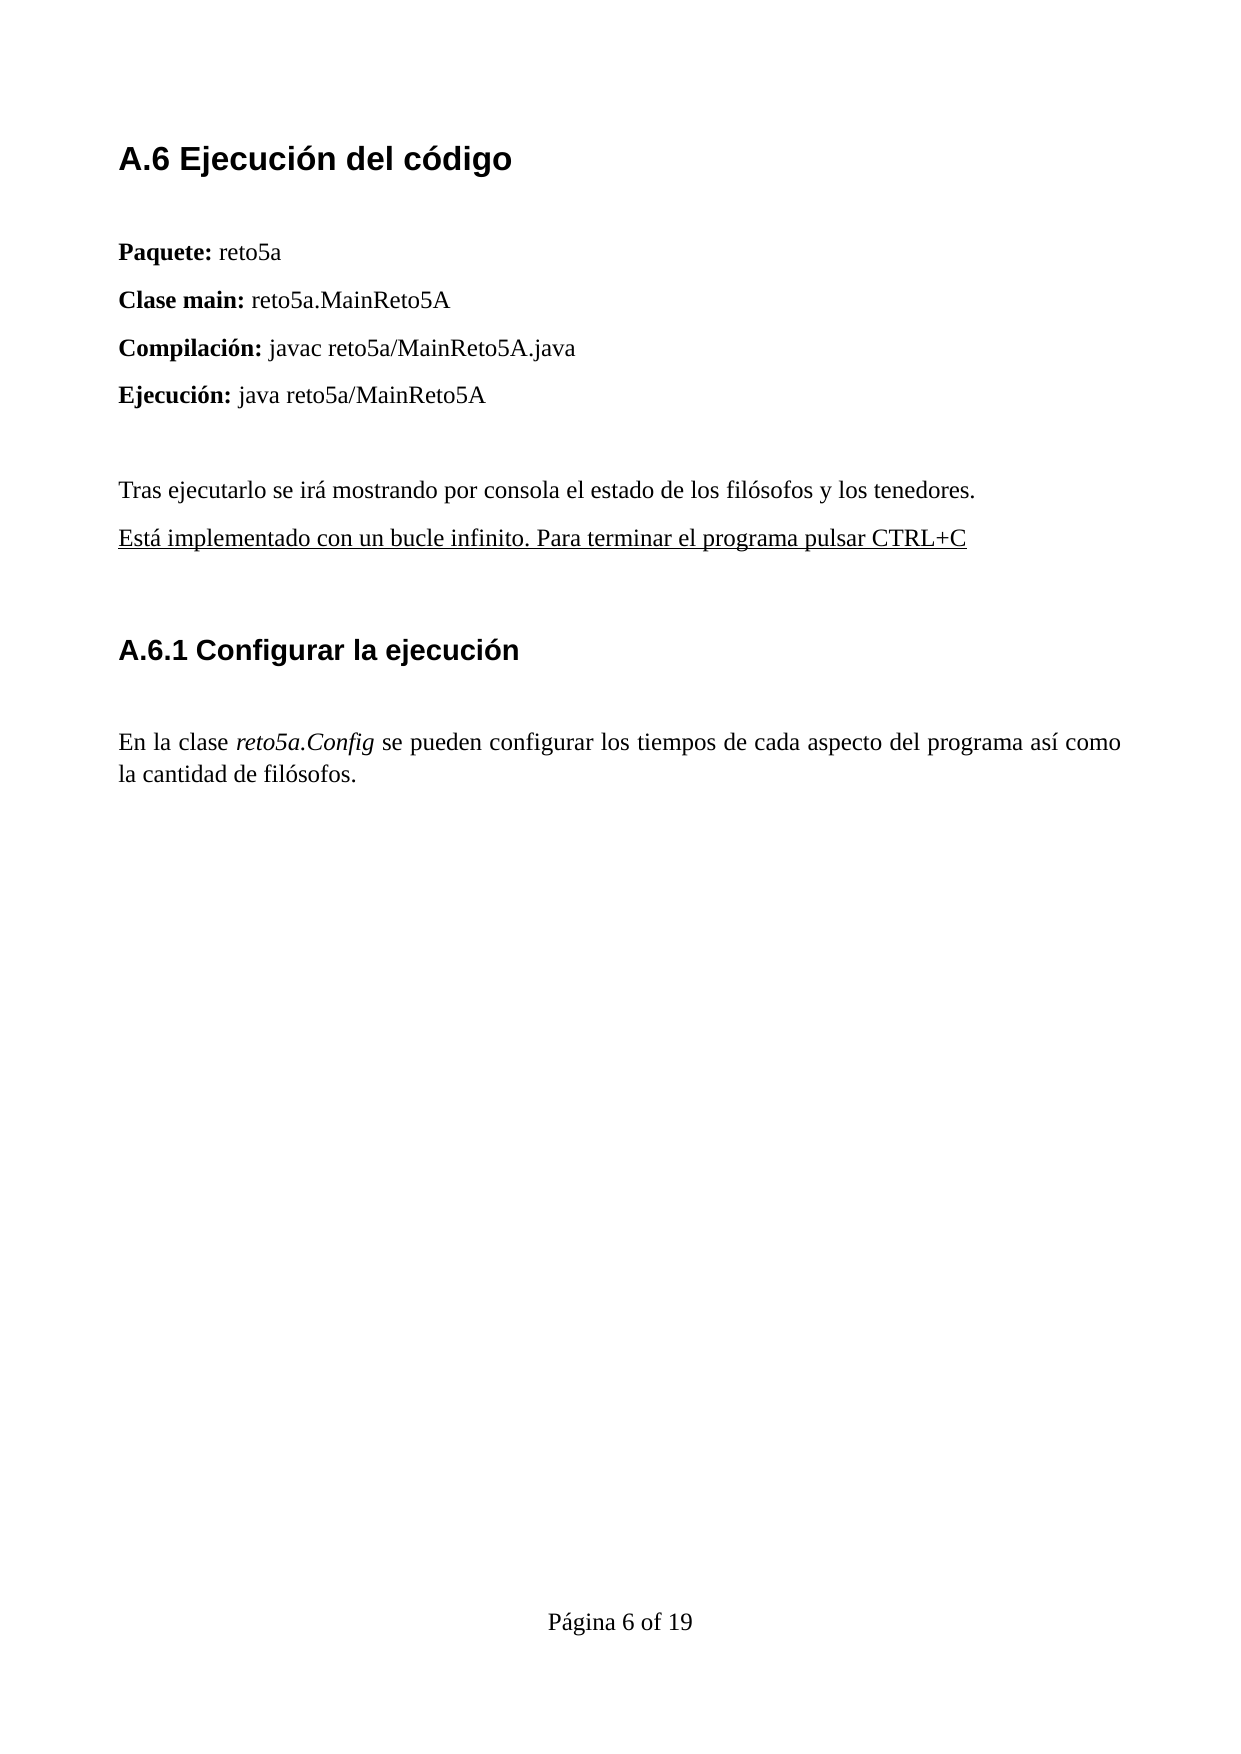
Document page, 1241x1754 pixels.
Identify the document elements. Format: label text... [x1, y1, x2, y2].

subtitle A.6.1 Configurar la ejecución [118, 633, 1122, 666]
subtitle A.6 Ejecución del código [118, 139, 1122, 177]
text Paquete: reto5a [118, 237, 1122, 266]
text Ejecución: java reto5a/MainReto5A [118, 380, 1122, 409]
text Tras ejecutarlo se irá mostrando por consola el estado de los filósofos y los tenedores. [118, 476, 1122, 504]
text En la clase reto5a.Config se pueden configurar los tiempos de cada aspecto del programa así como la cantidad de filósofos. [118, 727, 1122, 788]
text Compilación: javac reto5a/MainReto5A.java [118, 333, 1122, 361]
text Clase main: reto5a.MainReto5A [118, 285, 1122, 314]
text Está implementado con un bucle infinito. Para terminar el programa pulsar CTRL+C [118, 523, 1122, 552]
